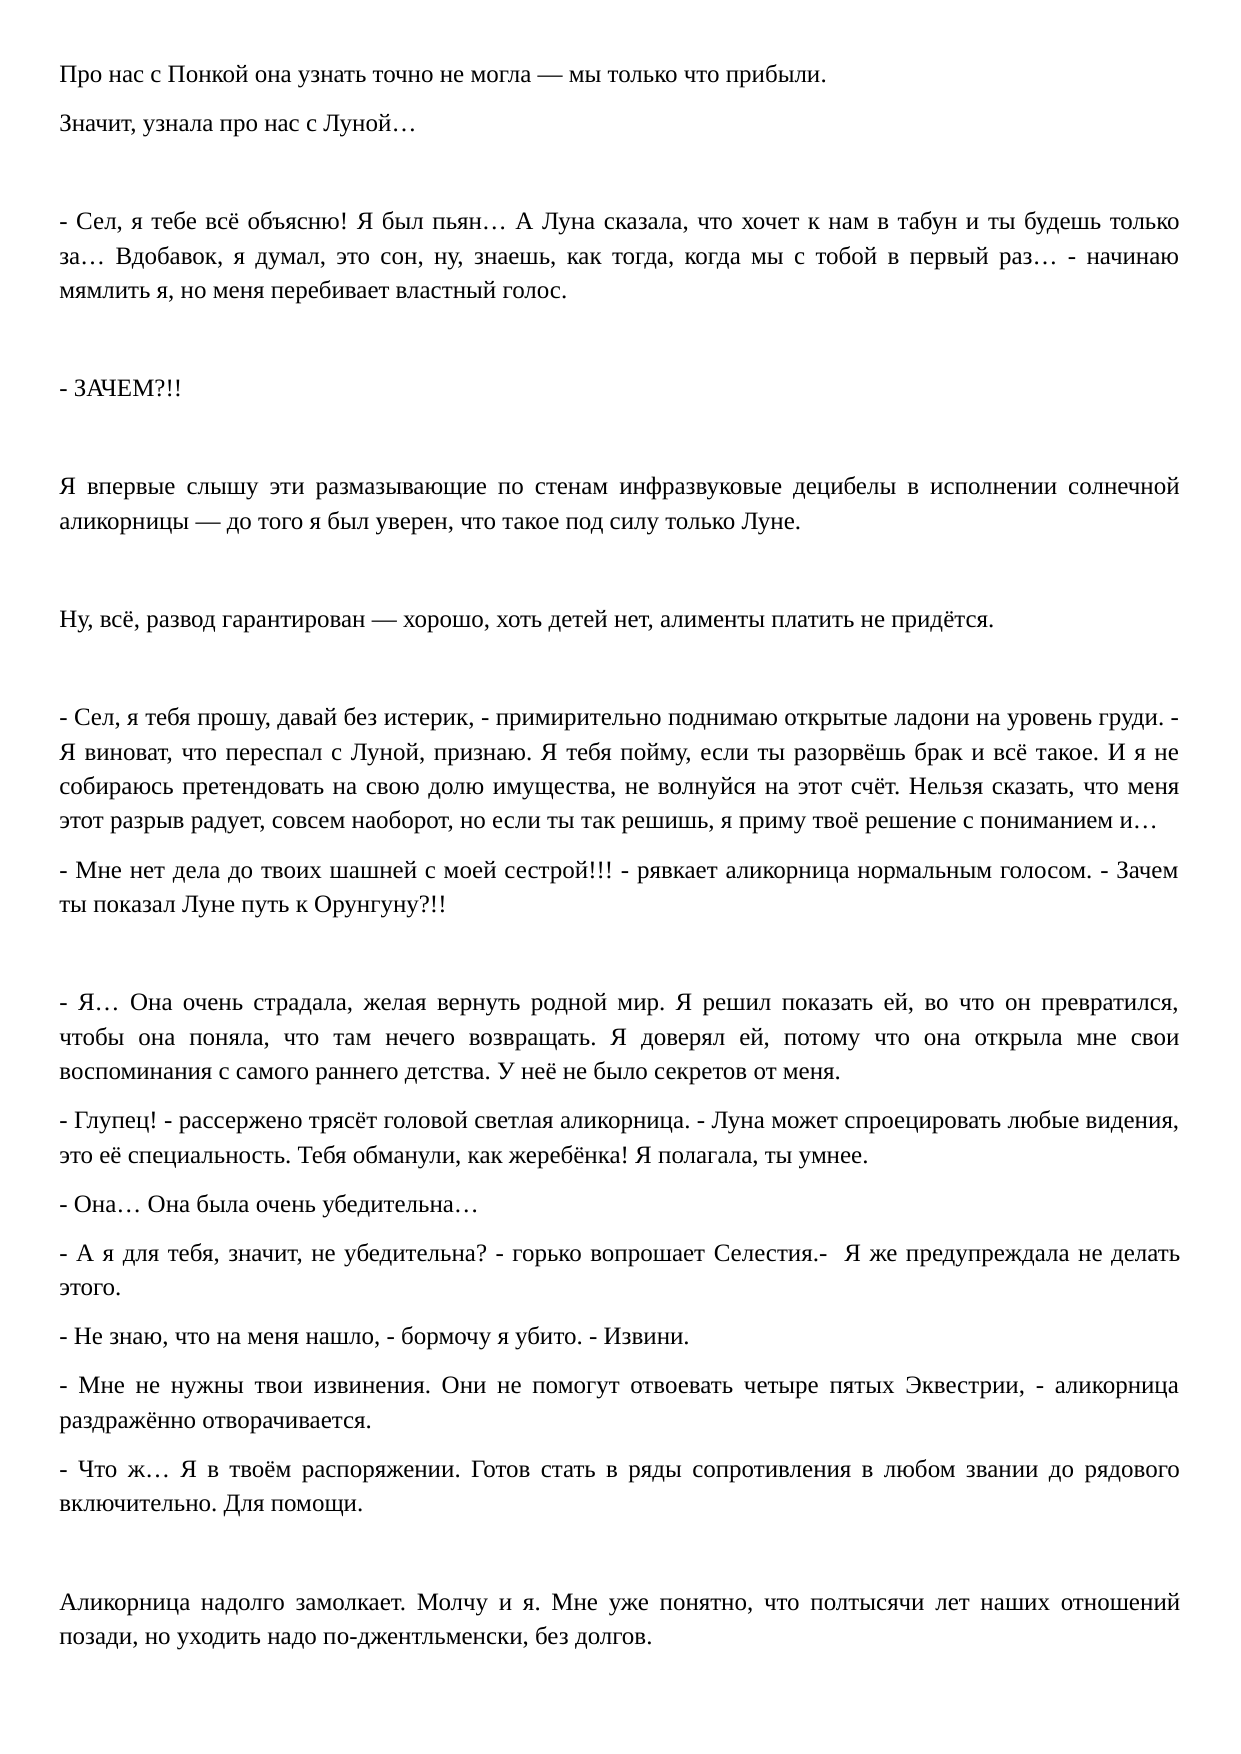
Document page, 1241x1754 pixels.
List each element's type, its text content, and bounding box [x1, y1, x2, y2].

text - ЗАЧЕМ?!! [59, 373, 1181, 402]
text Аликорница надолго замолкает. Молчу и я. Мне уже понятно, что полтысячи лет наших отношений позади, но уходить надо по-джентльменски, без долгов. [59, 1587, 1181, 1650]
text - Сел, я тебе всё объясню! Я был пьян… А Луна сказала, что хочет к нам в табун и ты будешь только за… Вдобавок, я думал, это сон, ну, знаешь, как тогда, когда мы с тобой в первый раз… - начинаю мямлить я, но меня перебивает властный голос. [59, 206, 1181, 304]
text - Мне нет дела до твоих шашней с моей сестрой!!! - рявкает аликорница нормальным голосом. - Зачем ты показал Луне путь к Орунгуну?!! [59, 855, 1181, 918]
text - Мне не нужны твои извинения. Они не помогут отвоевать четыре пятых Эквестрии, - аликорница раздражённо отворачивается. [59, 1371, 1181, 1434]
text - Сел, я тебя прошу, давай без истерик, - примирительно поднимаю открытые ладони на уровень груди. - Я виноват, что переспал с Луной, признаю. Я тебя пойму, если ты разорвёшь брак и всё такое. И я не собираюсь претендовать на свою долю имущества, не волнуйся на этот счёт. Нельзя сказать, что меня этот разрыв радует, совсем наоборот, но если ты так решишь, я приму твоё решение с пониманием и… [59, 702, 1181, 834]
text - А я для тебя, значит, не убедительна? - горько вопрошает Селестия.- Я же предупреждала не делать этого. [59, 1238, 1181, 1301]
text Я впервые слышу эти размазывающие по стенам инфразвуковые децибелы в исполнении солнечной аликорницы — до того я был уверен, что такое под силу только Луне. [59, 471, 1181, 535]
text Про нас с Понкой она узнать точно не могла — мы только что прибыли. [59, 59, 1181, 88]
text Ну, всё, развод гарантирован — хорошо, хоть детей нет, алименты платить не придётся. [59, 604, 1181, 633]
text - Не знаю, что на меня нашло, - бормочу я убито. - Извини. [59, 1321, 1181, 1350]
text - Глупец! - рассержено трясёт головой светлая аликорница. - Луна может спроецировать любые видения, это её специальность. Тебя обманули, как жеребёнка! Я полагала, ты умнее. [59, 1105, 1181, 1168]
text Значит, узнала про нас с Луной… [59, 108, 1181, 137]
text - Я… Она очень страдала, желая вернуть родной мир. Я решил показать ей, во что он превратился, чтобы она поняла, что там нечего возвращать. Я доверял ей, потому что она открыла мне свои воспоминания с самого раннего детства. У неё не было секретов от меня. [59, 987, 1181, 1085]
text - Она… Она была очень убедительна… [59, 1189, 1181, 1218]
text - Что ж… Я в твоём распоряжении. Готов стать в ряды сопротивления в любом звании до рядового включительно. Для помощи. [59, 1454, 1181, 1517]
